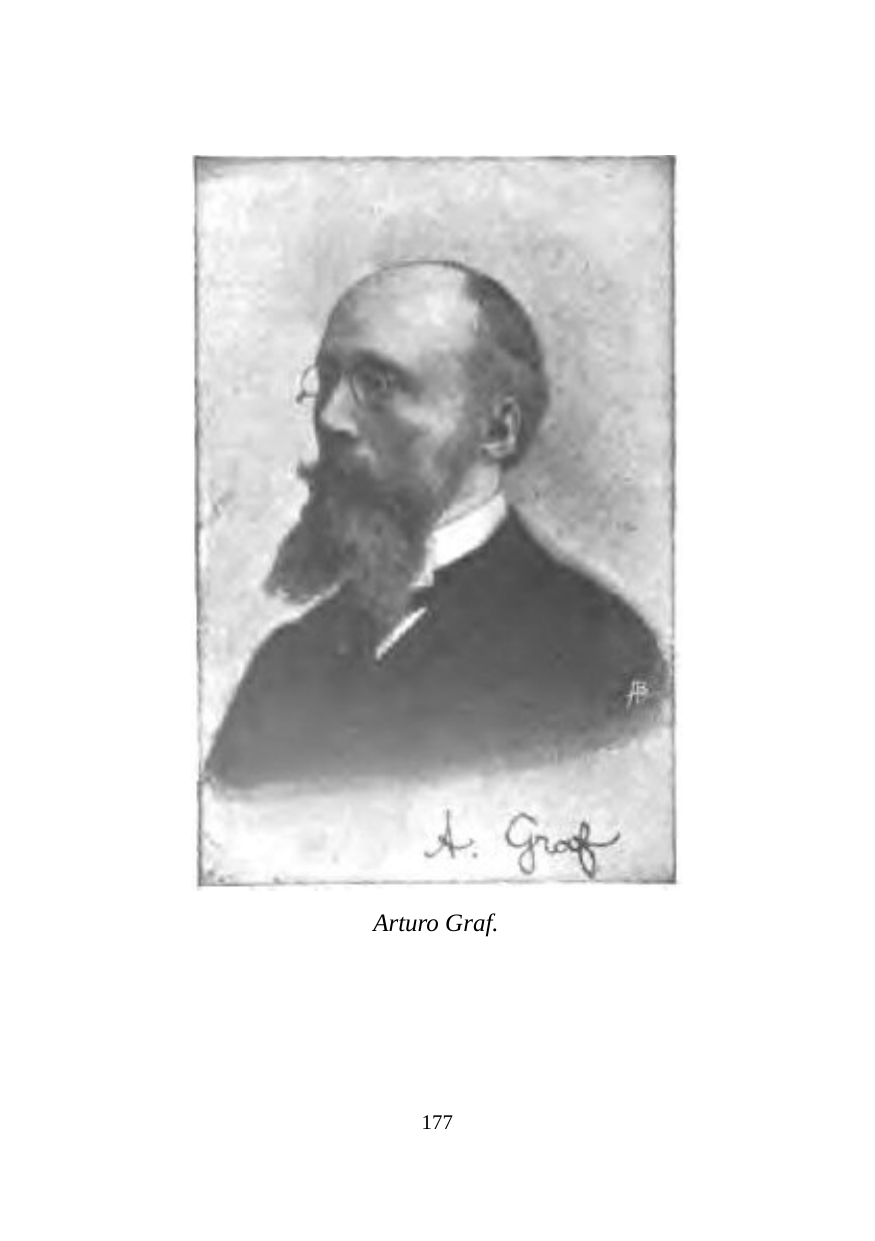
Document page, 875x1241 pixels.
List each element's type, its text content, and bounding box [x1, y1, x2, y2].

text Arturo Graf. [106, 891, 768, 937]
picture [191, 155, 683, 891]
